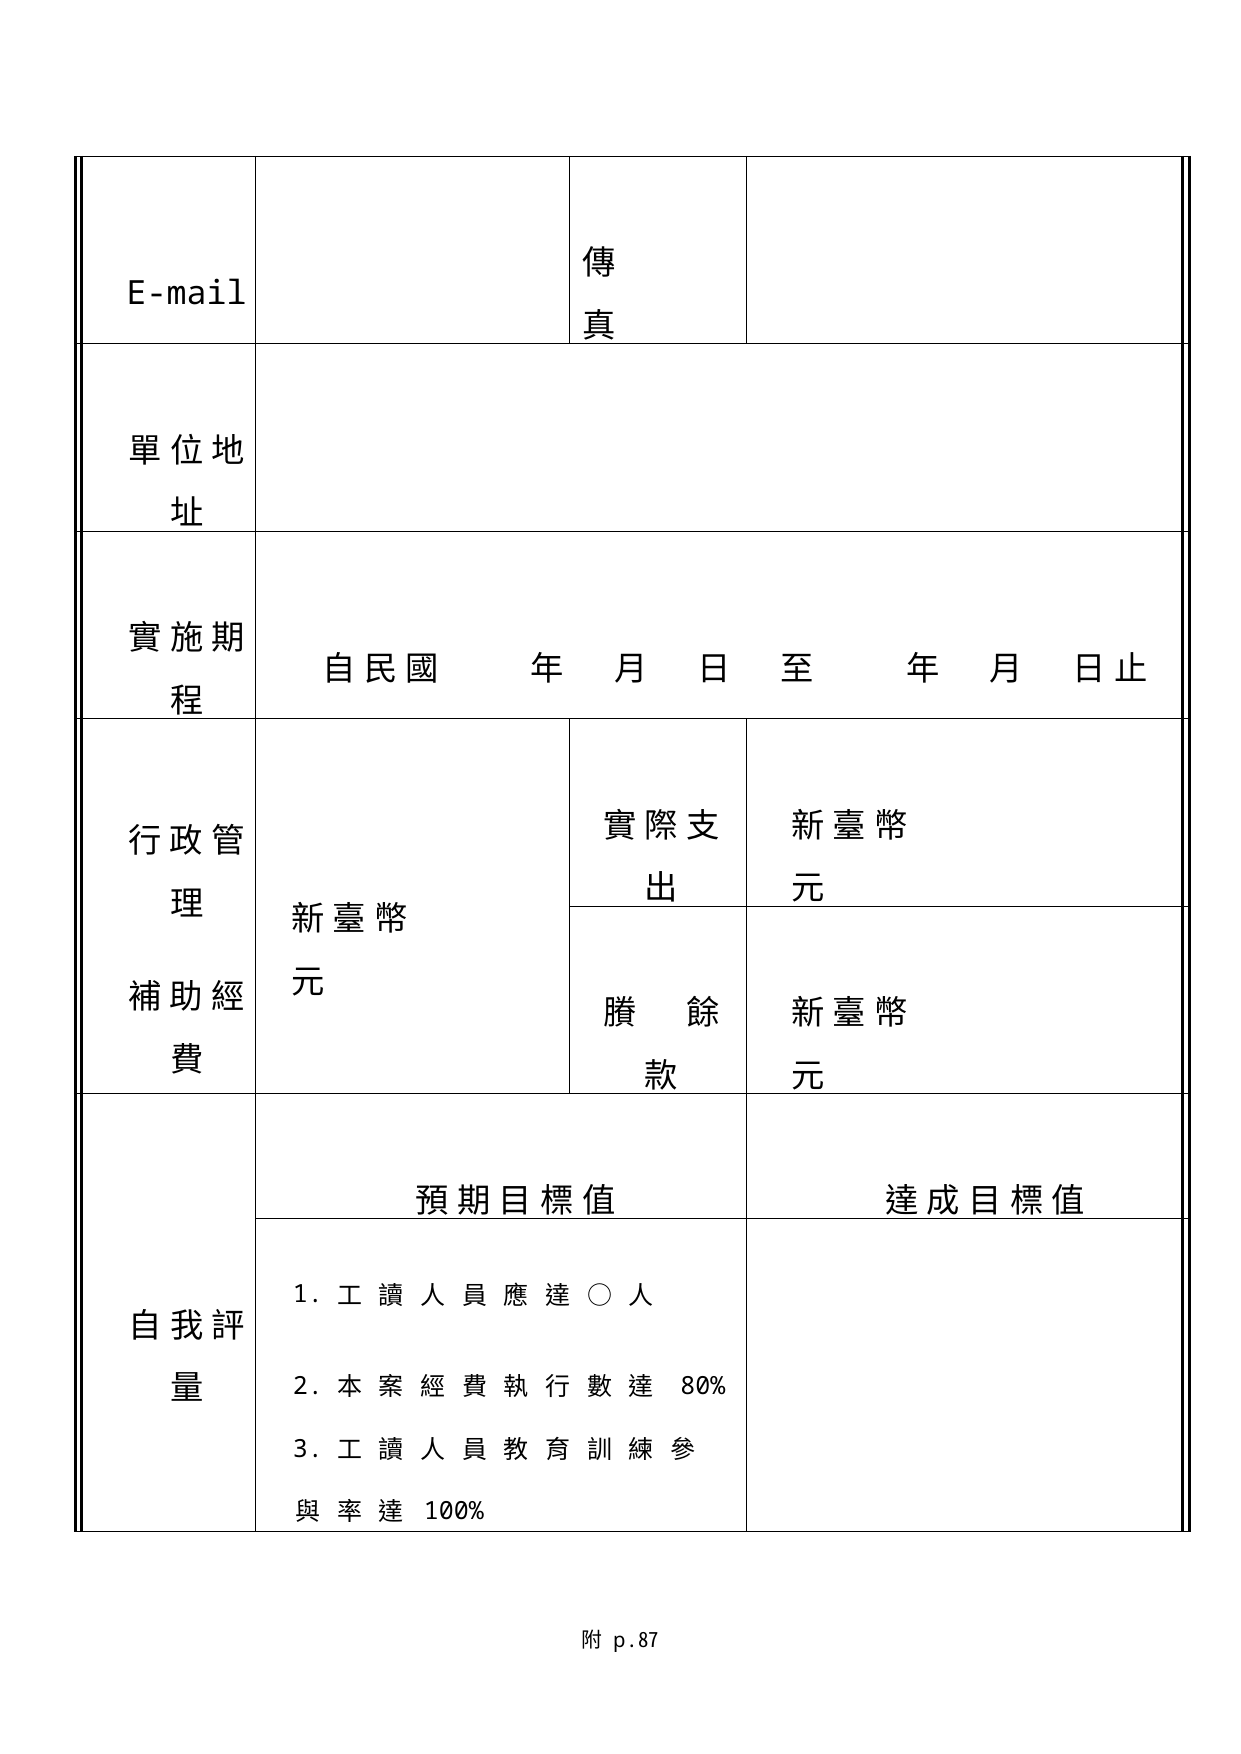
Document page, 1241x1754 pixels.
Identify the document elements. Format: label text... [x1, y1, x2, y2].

table_cell 行政管理 補助經費 [83, 719, 255, 1093]
table_cell 實施期程 [83, 532, 255, 718]
table_cell 新臺幣 元 [747, 907, 1181, 1093]
table_cell 賸 餘 款 [570, 907, 746, 1093]
table_cell [747, 157, 1181, 343]
table_cell 單位地址 [83, 344, 255, 531]
table_cell [747, 1219, 1181, 1531]
table_cell 傳 真 [570, 157, 746, 343]
table_cell 預期目標值 [256, 1094, 746, 1218]
table_cell 達成目標值 [747, 1094, 1181, 1218]
table_cell 自我評量 [83, 1094, 255, 1531]
table_cell 自民國 年 月 日 至 年 月 日止 [256, 532, 1181, 718]
table_cell 實際支出 [570, 719, 746, 906]
table_cell [256, 344, 1181, 531]
table_cell 1.工讀人員應達○人 2.本案經費執行數達80% 3.工讀人員教育訓練參與率達100% [256, 1219, 746, 1531]
table_cell 新臺幣 元 [747, 719, 1181, 906]
table_cell [256, 157, 569, 343]
table_cell E-mail [83, 157, 255, 343]
table_cell 新臺幣 元 [256, 719, 569, 1093]
